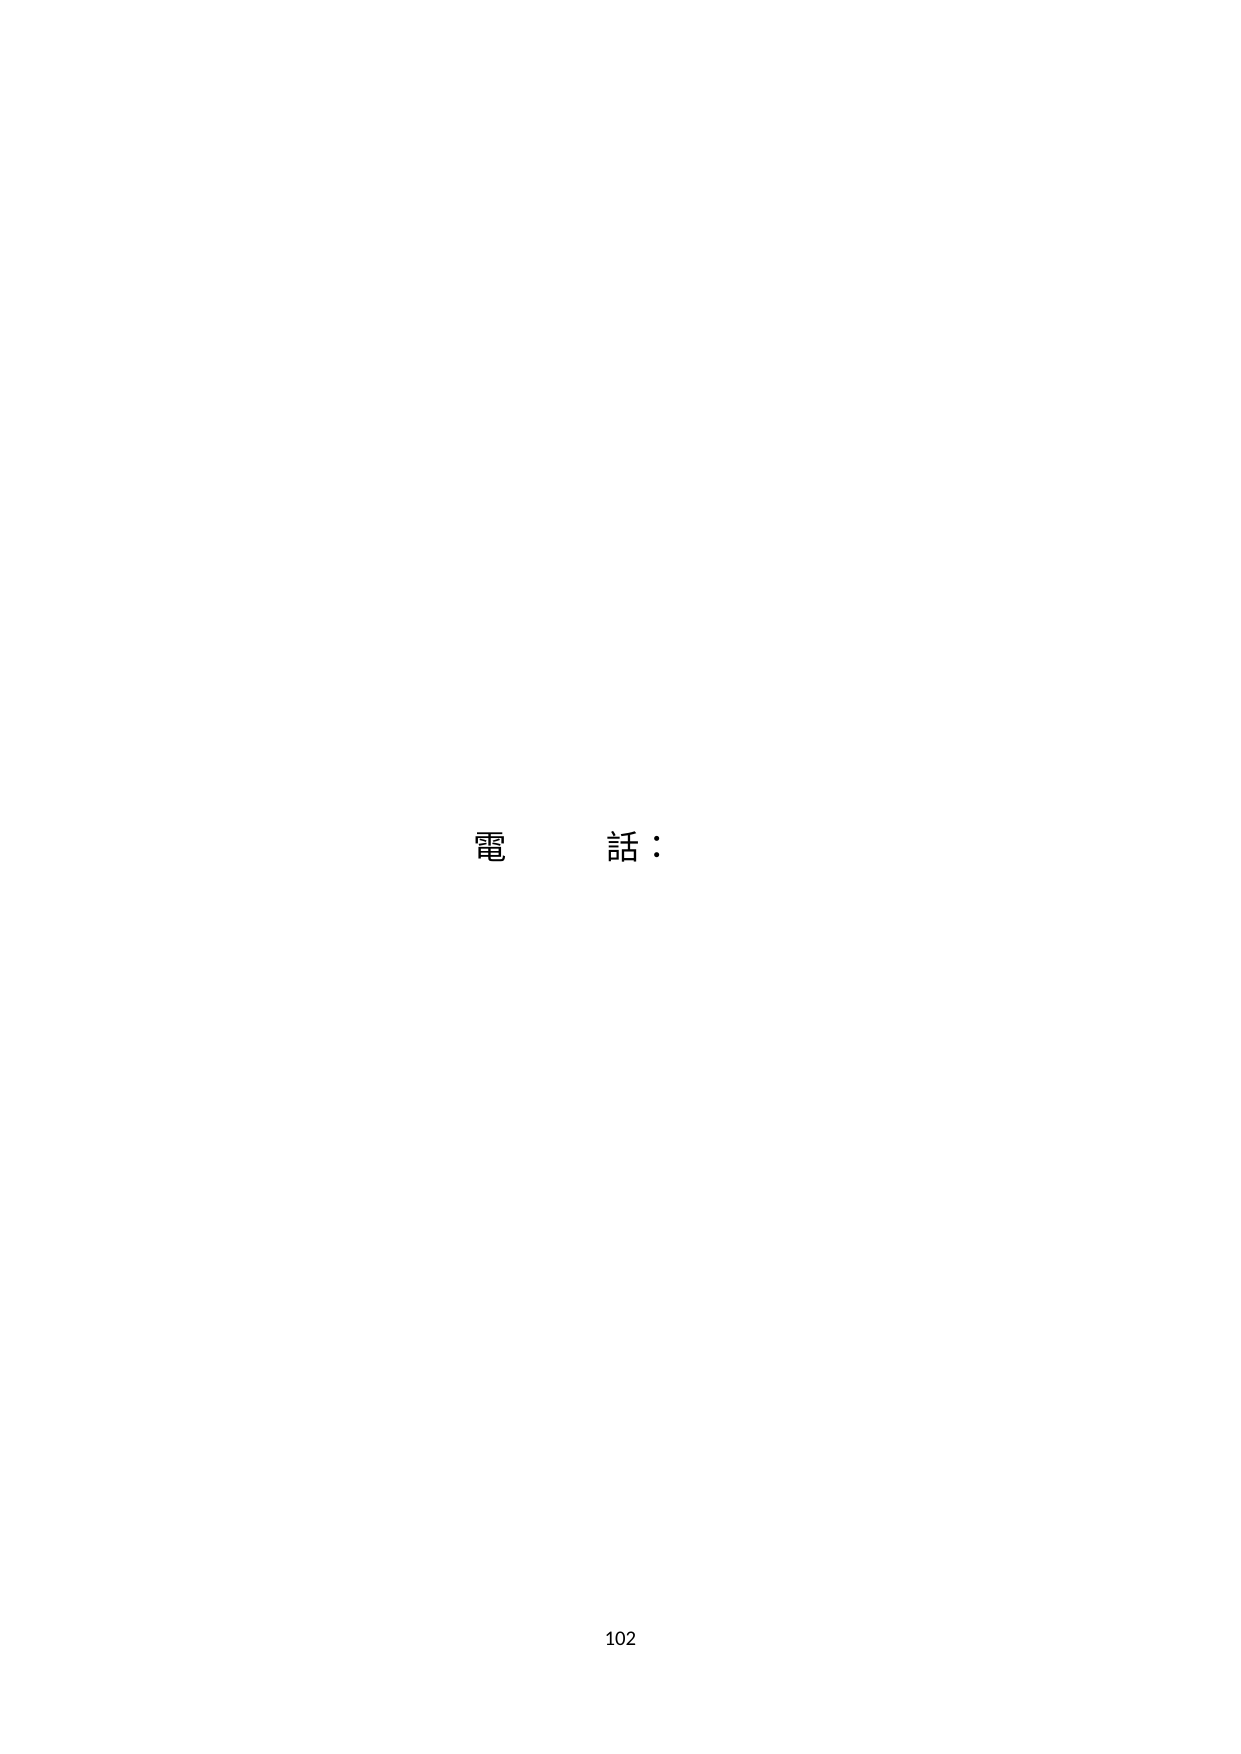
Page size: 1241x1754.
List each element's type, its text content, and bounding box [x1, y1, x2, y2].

text 電 話： [473, 803, 1053, 866]
